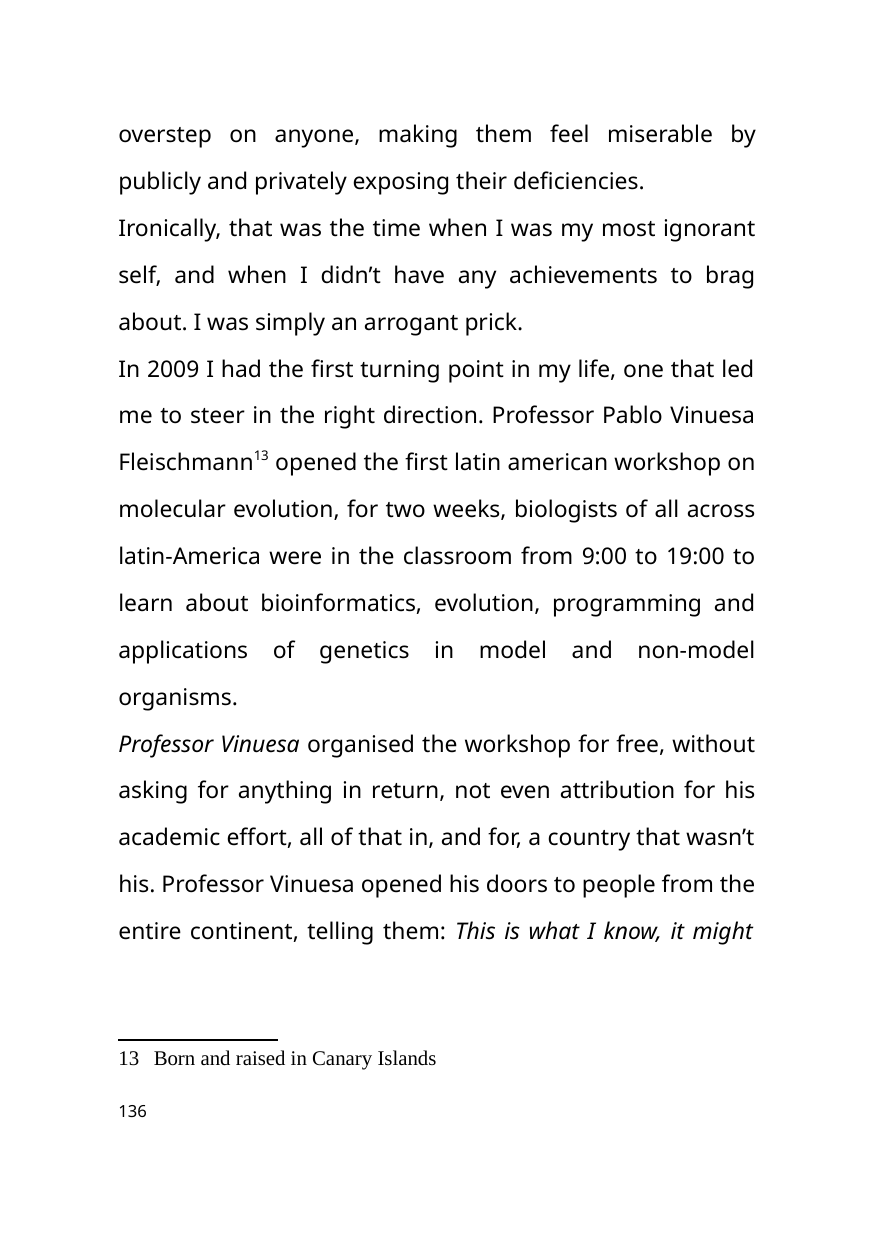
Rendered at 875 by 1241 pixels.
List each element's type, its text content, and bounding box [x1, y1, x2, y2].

text Ironically, that was the time when I was my most ignorant self, and when I didn’t have any achievements to brag about. I was simply an arrogant prick. [118, 212, 756, 337]
text Born and raised in Canary Islands [118, 1046, 756, 1070]
text Professor Vinuesa organised the workshop for free, without asking for anything in return, not even attribution for his academic effort, all of that in, and for, a country that wasn’t his. Professor Vinuesa opened his doors to people from the entire continent, telling them: This is what I know, it might [118, 727, 756, 946]
text overstep on anyone, making them feel miserable by publicly and privately exposing their deficiencies. [118, 118, 756, 196]
text In 2009 I had the first turning point in my life, one that led me to steer in the right direction. Professor Pablo Vinuesa Fleischmann opened the first latin american workshop on molecular evolution, for two weeks, biologists of all across latin-America were in the classroom from 9:00 to 19:00 to learn about bioinformatics, evolution, programming and applications of genetics in model and non-model organisms. [118, 352, 756, 712]
